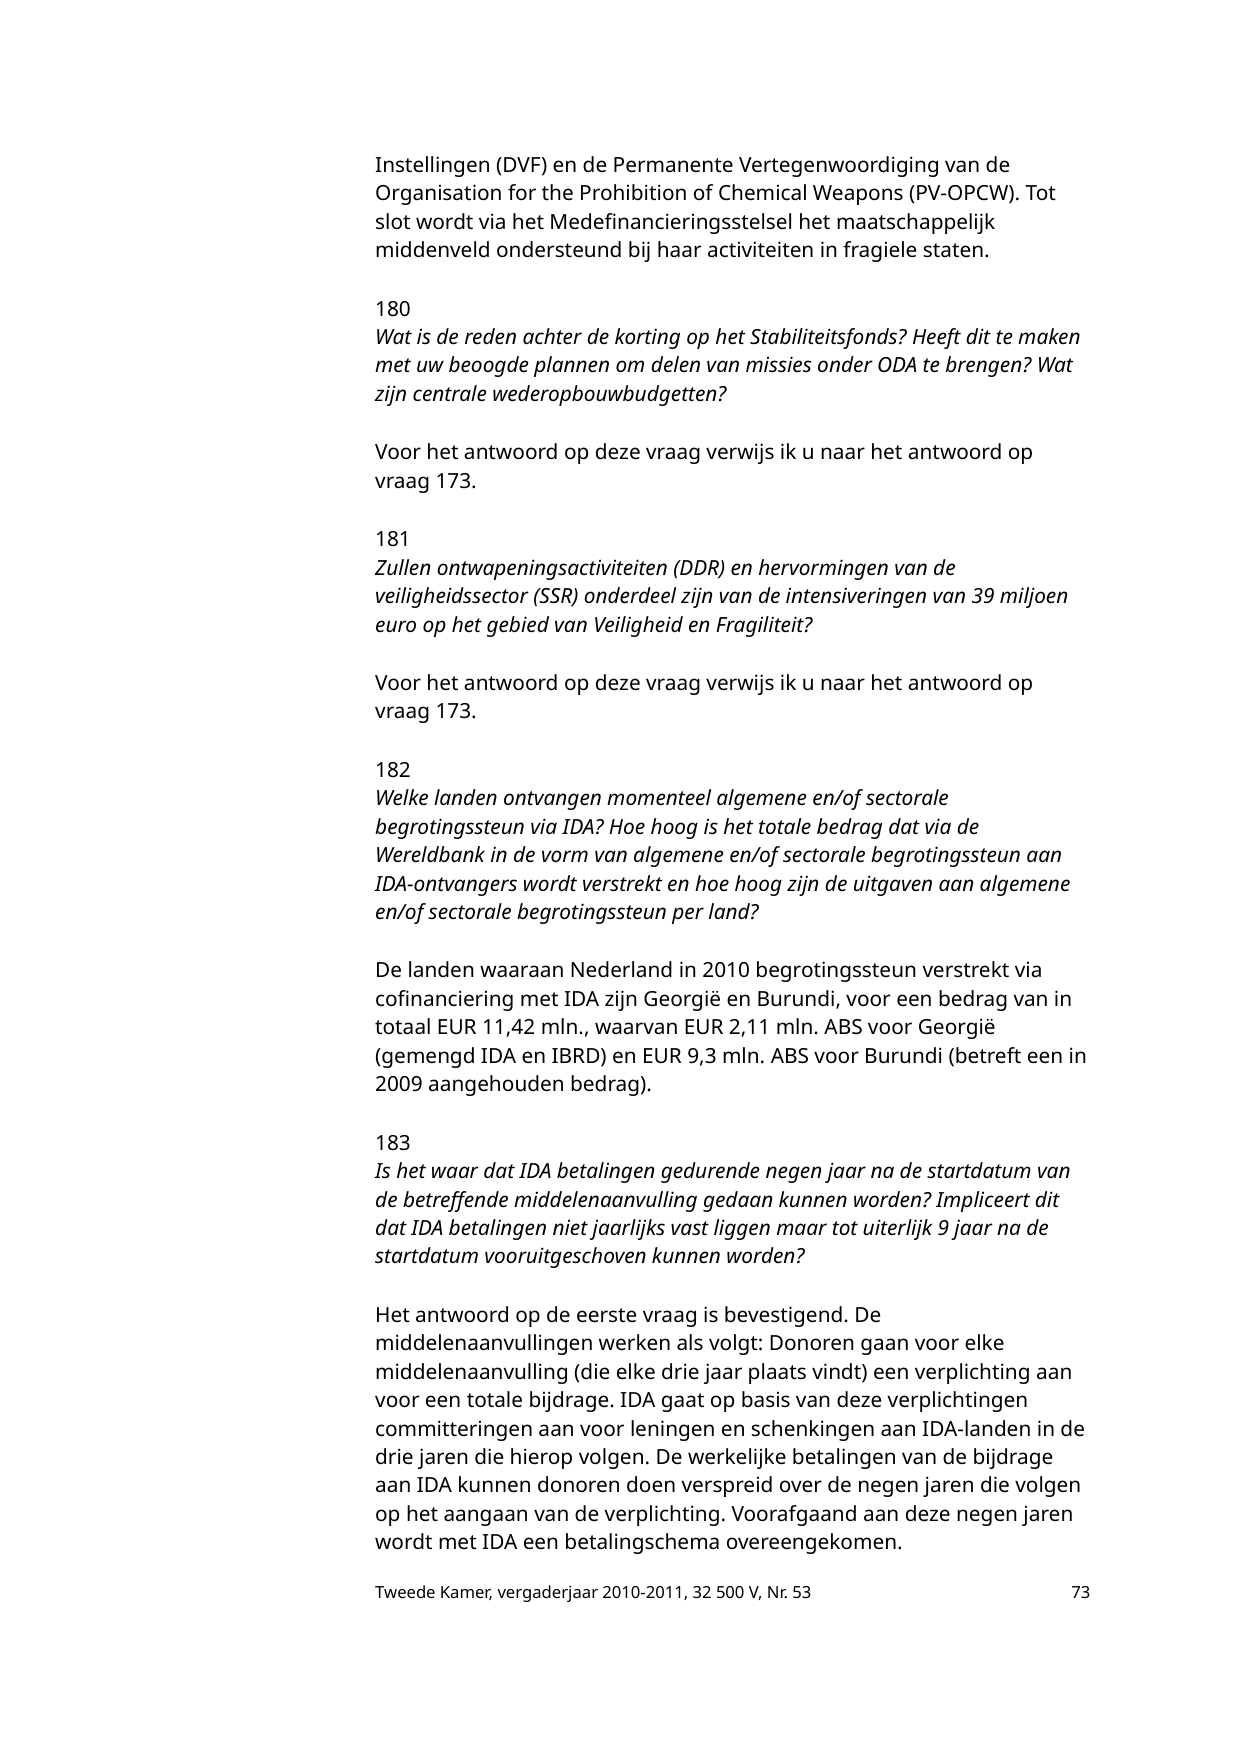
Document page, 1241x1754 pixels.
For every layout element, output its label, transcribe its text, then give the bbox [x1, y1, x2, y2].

text 180 [375, 294, 1090, 322]
text Is het waar dat IDA betalingen gedurende negen jaar na de startdatum van de betreffende middelenaanvulling gedaan kunnen worden? Impliceert dit dat IDA betalingen niet jaarlijks vast liggen maar tot uiterlijk 9 jaar na de startdatum vooruitgeschoven kunnen worden? [375, 1156, 1090, 1270]
text 182 [375, 755, 1090, 783]
text Voor het antwoord op deze vraag verwijs ik u naar het antwoord op vraag 173. [375, 437, 1090, 494]
text Wat is de reden achter de korting op het Stabiliteitsfonds? Heeft dit te maken met uw beoogde plannen om delen van missies onder ODA te brengen? Wat zijn centrale wederopbouwbudgetten? [375, 322, 1090, 407]
text Voor het antwoord op deze vraag verwijs ik u naar het antwoord op vraag 173. [375, 668, 1090, 725]
text Welke landen ontvangen momenteel algemene en/of sectorale begrotingssteun via IDA? Hoe hoog is het totale bedrag dat via de Wereldbank in de vorm van algemene en/of sectorale begrotingssteun aan IDA-ontvangers wordt verstrekt en hoe hoog zijn de uitgaven aan algemene en/of sectorale begrotingssteun per land? [375, 783, 1090, 926]
text Zullen ontwapeningsactiviteiten (DDR) en hervormingen van de veiligheidssector (SSR) onderdeel zijn van de intensiveringen van 39 miljoen euro op het gebied van Veiligheid en Fragiliteit? [375, 553, 1090, 638]
text Het antwoord op de eerste vraag is bevestigend. De middelenaanvullingen werken als volgt: Donoren gaan voor elke middelenaanvulling (die elke drie jaar plaats vindt) een verplichting aan voor een totale bijdrage. IDA gaat op basis van deze verplichtingen committeringen aan voor leningen en schenkingen aan IDA-landen in de drie jaren die hierop volgen. De werkelijke betalingen van de bijdrage aan IDA kunnen donoren doen verspreid over de negen jaren die volgen op het aangaan van de verplichting. Voorafgaand aan deze negen jaren wordt met IDA een betalingschema overeengekomen. [375, 1300, 1090, 1556]
text 181 [375, 524, 1090, 553]
text De landen waaraan Nederland in 2010 begrotingssteun verstrekt via cofinanciering met IDA zijn Georgië en Burundi, voor een bedrag van in totaal EUR 11,42 mln., waarvan EUR 2,11 mln. ABS voor Georgië (gemengd IDA en IBRD) en EUR 9,3 mln. ABS voor Burundi (betreft een in 2009 aangehouden bedrag). [375, 956, 1090, 1098]
text 183 [375, 1128, 1090, 1156]
text Instellingen (DVF) en de Permanente Vertegenwoordiging van de Organisation for the Prohibition of Chemical Weapons (PV-OPCW). Tot slot wordt via het Medefinancieringsstelsel het maatschappelijk middenveld ondersteund bij haar activiteiten in fragiele staten. [375, 150, 1090, 264]
